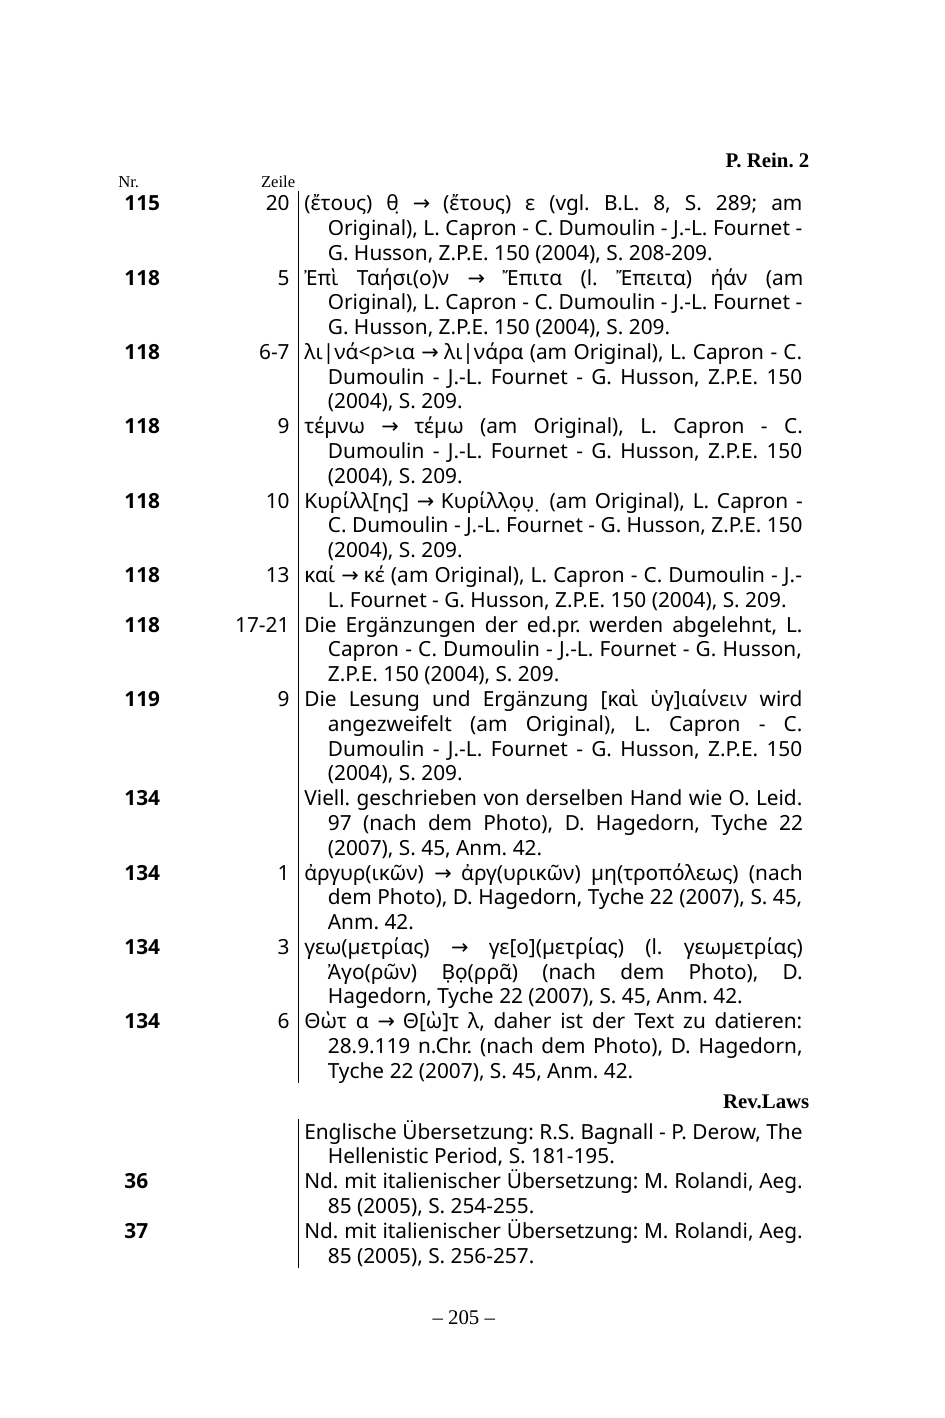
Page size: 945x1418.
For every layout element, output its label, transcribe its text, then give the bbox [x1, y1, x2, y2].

table_cell 5 [207, 265, 298, 339]
table_cell 17-21 [207, 612, 298, 687]
subtitle Rev.Laws [118, 1089, 809, 1113]
table_cell 118 [118, 488, 207, 563]
table_cell 134 [118, 786, 207, 860]
table_cell λι|νά<ρ>ια → λι|νάρα (am Original), L. Capron - C. Dumoulin - J.-L. Fournet - G. Husson, Z.P.E. 150 (2004), S. 209. [299, 340, 809, 414]
table_cell Die Lesung und Ergänzung [καὶ ὑγ]ιαίνειν wird angezweifelt (am Original), L. Capron - C. Dumoulin - J.-L. Fournet - G. Husson, Z.P.E. 150 (2004), S. 209. [299, 687, 809, 786]
table_cell 13 [207, 563, 298, 612]
table_cell Ἐπὶ Ταήσι(ο)ν → Ἔπιτα (l. Ἔπειτα) ἠάν (am Original), L. Capron - C. Dumoulin - J.-L. Fournet - G. Husson, Z.P.E. 150 (2004), S. 209. [299, 265, 809, 339]
table_cell 118 [118, 340, 207, 414]
table_cell 134 [118, 1009, 207, 1083]
table_cell 37 [118, 1219, 207, 1268]
table_header Englische Übersetzung: R.S. Bagnall - P. Derow, The Hellenistic Period, S. 181-195. [299, 1119, 809, 1169]
table_cell 115 [118, 191, 207, 265]
table_cell Nd. mit italienischer Übersetzung: M. Rolandi, Aeg. 85 (2005), S. 254-255. [299, 1169, 809, 1218]
table_cell 118 [118, 612, 207, 687]
table_cell τέμνω → τέμω (am Original), L. Capron - C. Dumoulin - J.-L. Fournet - G. Husson, Z.P.E. 150 (2004), S. 209. [299, 414, 809, 488]
table_cell Die Ergänzungen der ed.pr. werden abgelehnt, L. Capron - C. Dumoulin - J.-L. Fournet - G. Husson, Z.P.E. 150 (2004), S. 209. [299, 612, 809, 687]
table_cell καί → κέ (am Original), L. Capron - C. Dumoulin - J.-L. Fournet - G. Husson, Z.P.E. 150 (2004), S. 209. [299, 563, 809, 612]
table_cell [207, 786, 298, 860]
table_cell 118 [118, 563, 207, 612]
table_cell Κυρίλλ[ης] → Κυρίλλο̣υ̣ ̣ (am Original), L. Capron - C. Dumoulin - J.-L. Fournet - G. Husson, Z.P.E. 150 (2004), S. 209. [299, 488, 809, 563]
table_cell 9 [207, 414, 298, 488]
table_cell 119 [118, 687, 207, 786]
table_cell 3 [207, 935, 298, 1009]
table_cell 134 [118, 860, 207, 934]
table_cell ἀργυρ(ικῶν) → ἀργ(υρικῶν) μη(τροπόλεως) (nach dem Photo), D. Hagedorn, Tyche 22 (2007), S. 45, Anm. 42. [299, 860, 809, 934]
table_cell 134 [118, 935, 207, 1009]
table_cell Nd. mit italienischer Übersetzung: M. Rolandi, Aeg. 85 (2005), S. 256-257. [299, 1219, 809, 1268]
table_cell 36 [118, 1169, 207, 1218]
table_cell 1 [207, 860, 298, 934]
table_cell (ἔτους) θ̣ → (ἔτους) ε (vgl. B.L. 8, S. 289; am Original), L. Capron - C. Dumoulin - J.-L. Fournet - G. Husson, Z.P.E. 150 (2004), S. 208-209. [299, 191, 809, 265]
table_cell γεω(μετρίας) → γε[ο](μετρίας) (l. γεωμετρίας) Ἀγο(ρῶν) Β̣ο̣(ρρᾶ) (nach dem Photo), D. Hagedorn, Tyche 22 (2007), S. 45, Anm. 42. [299, 935, 809, 1009]
table_cell [207, 1219, 298, 1268]
table_cell 9 [207, 687, 298, 786]
table_header [118, 1119, 207, 1169]
table_header [207, 1119, 298, 1169]
table_cell 6-7 [207, 340, 298, 414]
table_cell 20 [207, 191, 298, 265]
table_cell Viell. geschrieben von derselben Hand wie O. Leid. 97 (nach dem Photo), D. Hagedorn, Tyche 22 (2007), S. 45, Anm. 42. [299, 786, 809, 860]
table_cell 118 [118, 265, 207, 339]
table_cell Θὼτ α → Θ[ὼ]τ λ, daher ist der Text zu datieren: 28.9.119 n.Chr. (nach dem Photo), D. Hagedorn, Tyche 22 (2007), S. 45, Anm. 42. [299, 1009, 809, 1083]
table_cell [207, 1169, 298, 1218]
table_cell 6 [207, 1009, 298, 1083]
table_cell 10 [207, 488, 298, 563]
table_cell 118 [118, 414, 207, 488]
